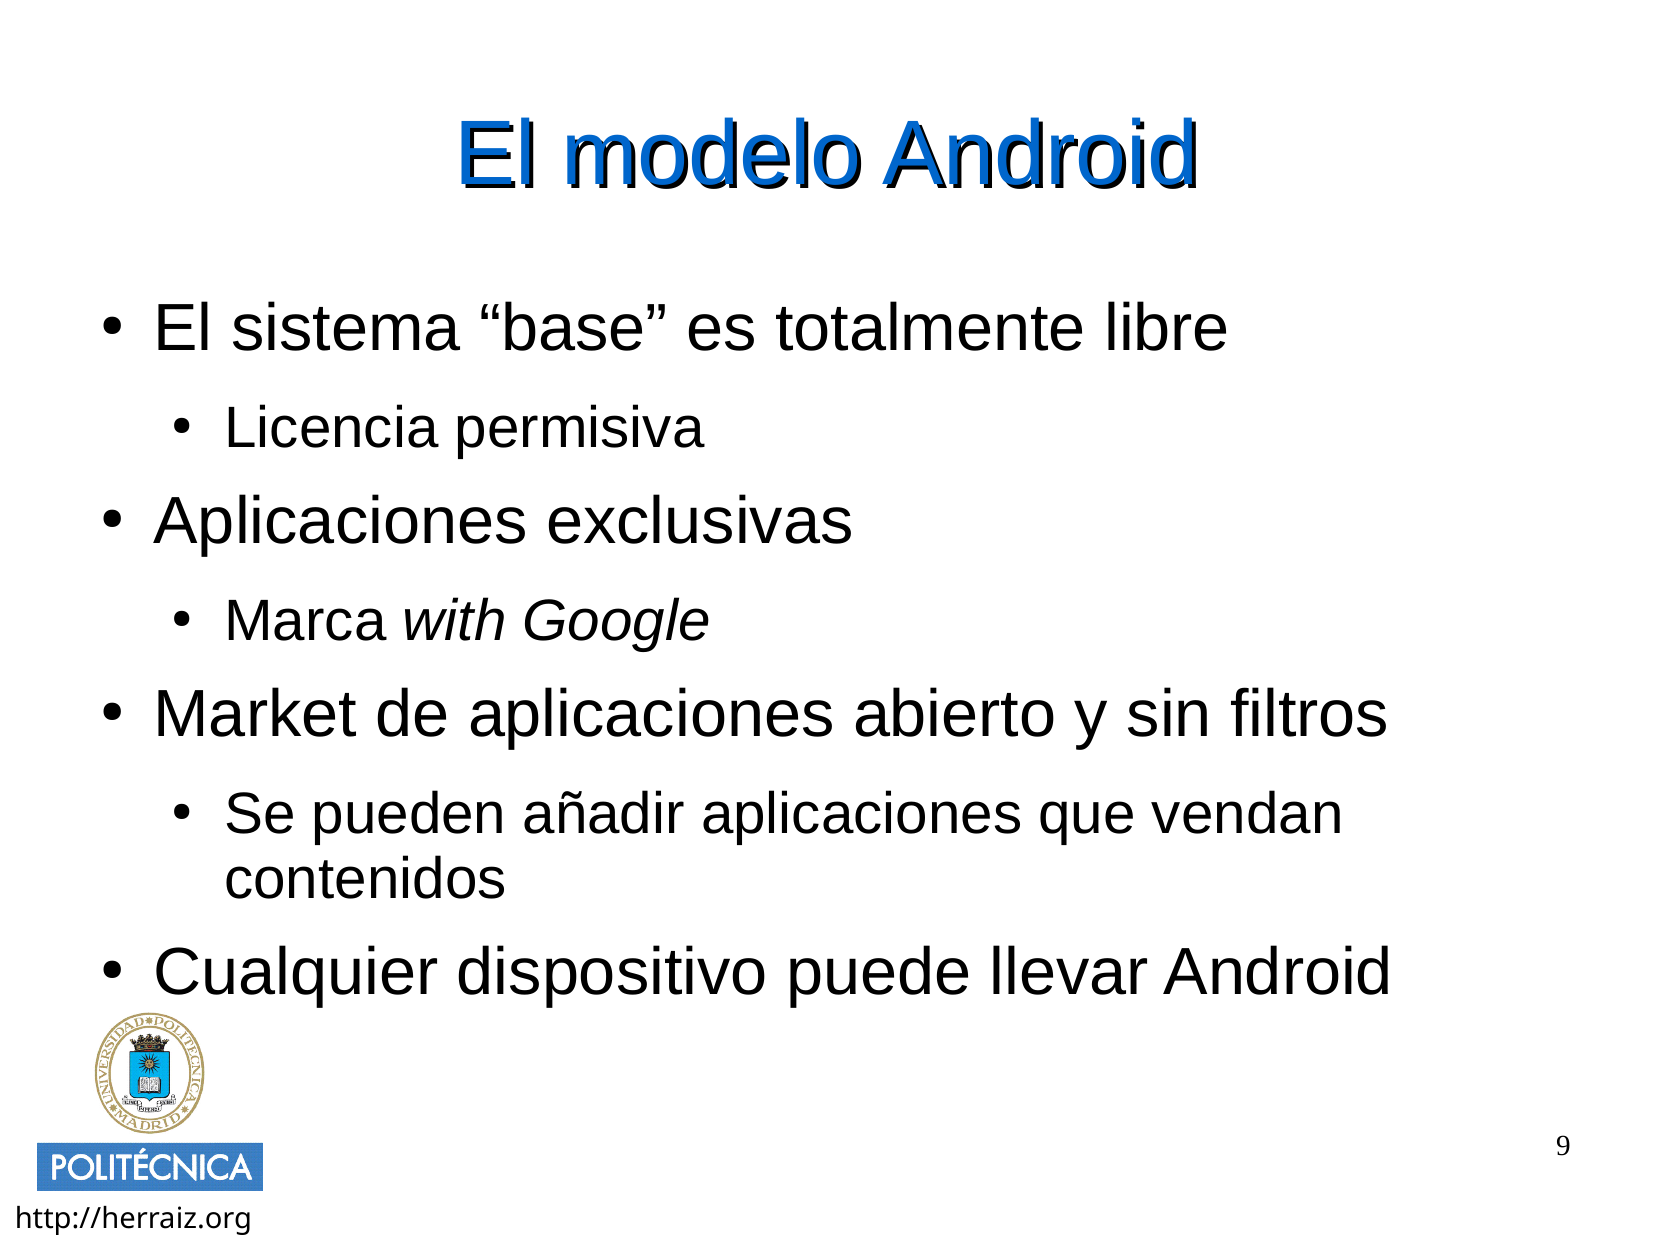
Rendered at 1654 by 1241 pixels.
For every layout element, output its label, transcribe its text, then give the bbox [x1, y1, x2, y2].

picture [37, 1012, 263, 1191]
title El modelo Android [82, 49, 1571, 257]
list El sistema “base” es totalmente libre Licencia permisiva Aplicaciones exclusivas Marca with Google Market de aplicaciones abierto y sin filtros Se pueden añadir aplicaciones que vendan contenidos Cualquier dispositivo puede llevar Android [82, 290, 1571, 1109]
